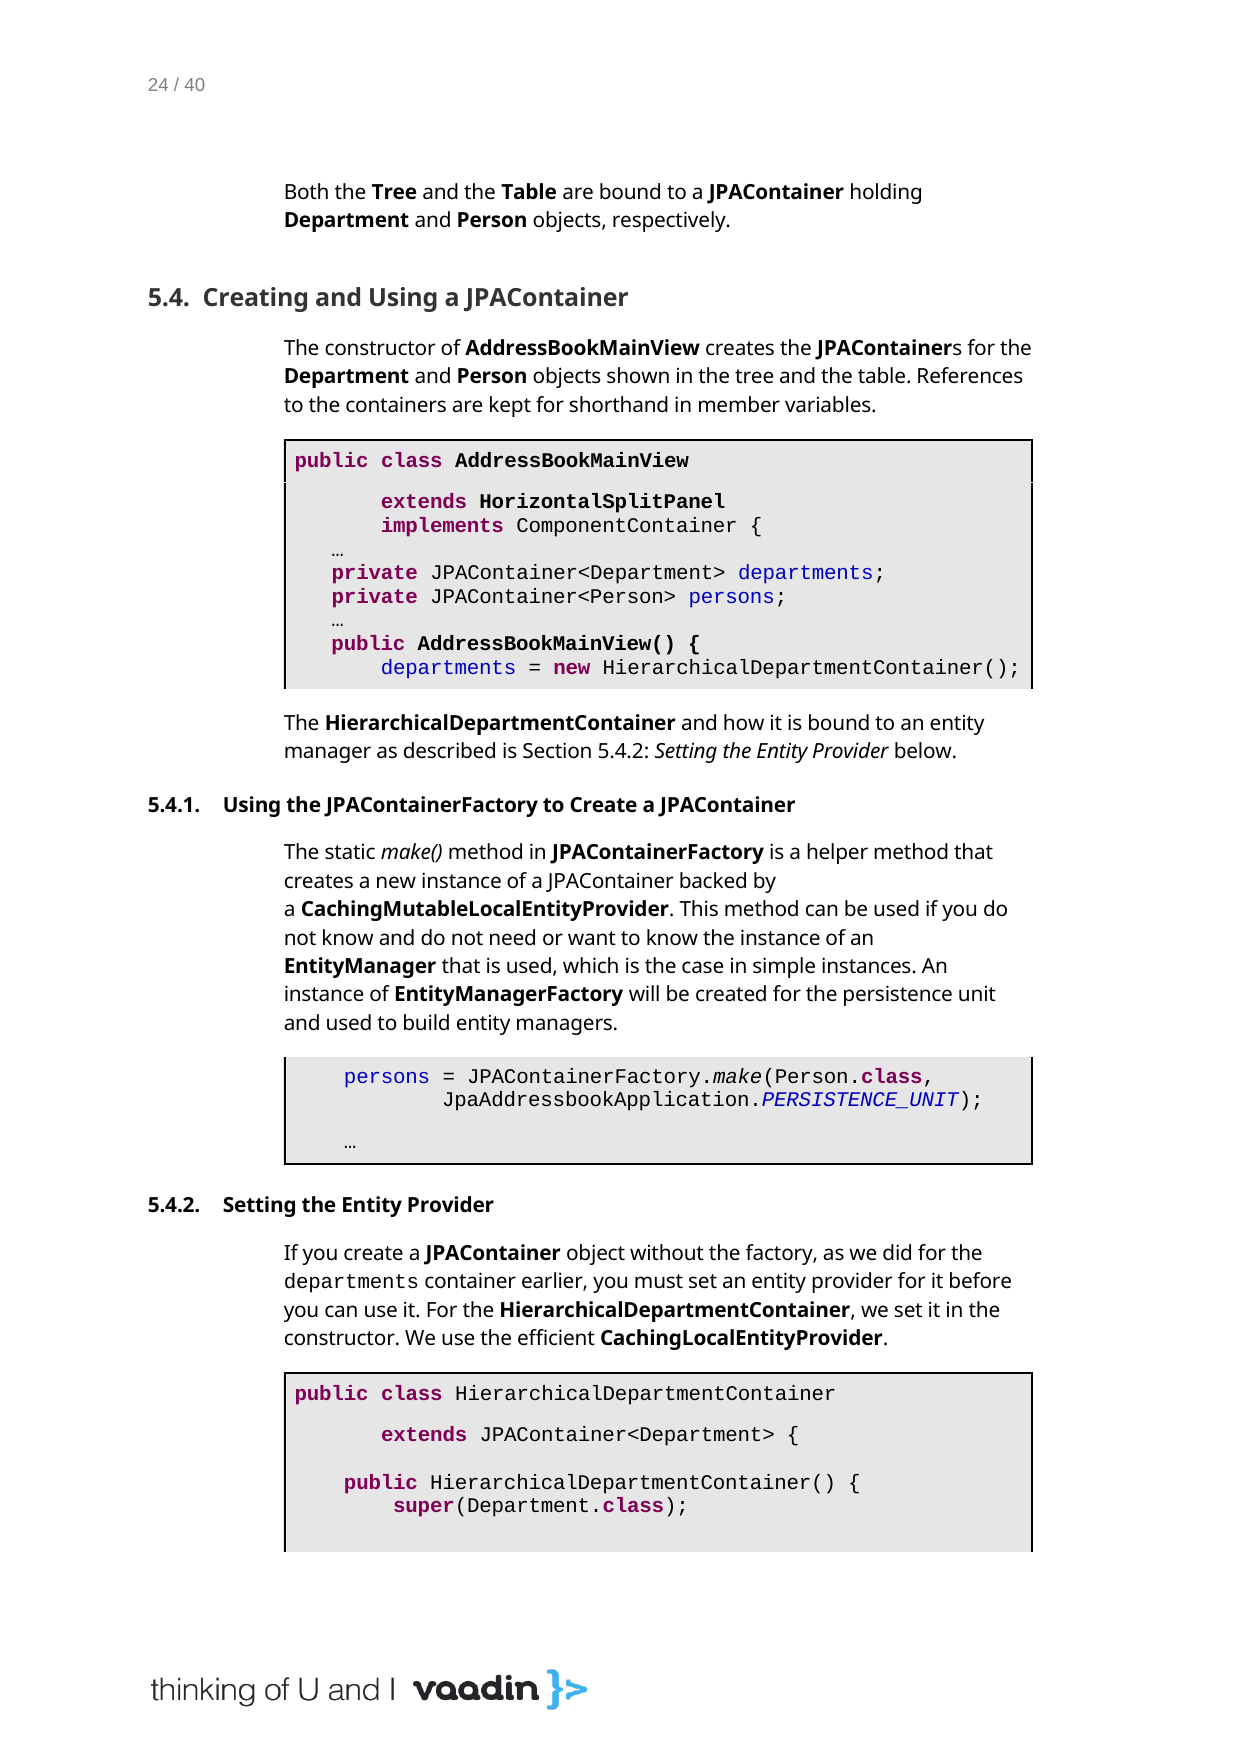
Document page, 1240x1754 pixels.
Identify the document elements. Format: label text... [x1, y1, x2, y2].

text super(Department.class); [286, 1495, 1031, 1519]
text JpaAddressbookApplication.PERSISTENCE_UNIT); [286, 1089, 1031, 1122]
text … [286, 538, 1031, 562]
subtitle Using the JPAContainerFactory to Create a JPAContainer [148, 790, 1033, 818]
list The constructor of AddressBookMainView creates the JPAContainers for the Department and Person objects shown in the tree and the table. References to the containers are kept for shorthand in member variables. [283, 333, 1033, 418]
subtitle Creating and Using a JPAContainer [148, 280, 1033, 314]
picture [150, 1665, 590, 1712]
text public AddressBookMainView() { [286, 633, 1031, 657]
text persons = JPAContainerFactory.make(Person.class, [286, 1057, 1031, 1089]
text If you create a JPAContainer object without the factory, as we did for the departments container earlier, you must set an entity provider for it before you can use it. For the HierarchicalDepartmentContainer, we set it in the constructor. We use the efficient CachingLocalEntityProvider. [283, 1238, 1033, 1352]
text Both the Tree and the Table are bound to a JPAContainer holding Department and Person objects, respectively. [283, 177, 1033, 234]
text implements ComponentContainer { [286, 515, 1031, 538]
text extends HorizontalSplitPanel [285, 482, 1032, 515]
text extends JPAContainer<Department> { [286, 1416, 1031, 1448]
text public class AddressBookMainView [286, 441, 1031, 482]
text … [286, 609, 1031, 633]
text The static make() method in JPAContainerFactory is a helper method that creates a new instance of a JPAContainer backed by a CachingMutableLocalEntityProvider. This method can be used if you do not know and do not need or want to know the instance of an EntityManager that is used, which is the case in simple instances. An instance of EntityManagerFactory will be created for the persistence unit and used to build entity managers. [283, 837, 1033, 1036]
text departments = new HierarchicalDepartmentContainer(); [286, 657, 1031, 689]
text private JPAContainer<Person> persons; [286, 586, 1031, 609]
text The HierarchicalDepartmentContainer and how it is bound to an entity manager as described is Section 5.4.2: Setting the Entity Provider below. [283, 708, 1033, 765]
text … [286, 1122, 1031, 1163]
subtitle Setting the Entity Provider [148, 1190, 1033, 1219]
text private JPAContainer<Department> departments; [286, 562, 1031, 586]
text public HierarchicalDepartmentContainer() { [286, 1472, 1031, 1495]
text public class HierarchicalDepartmentContainer [286, 1374, 1031, 1416]
